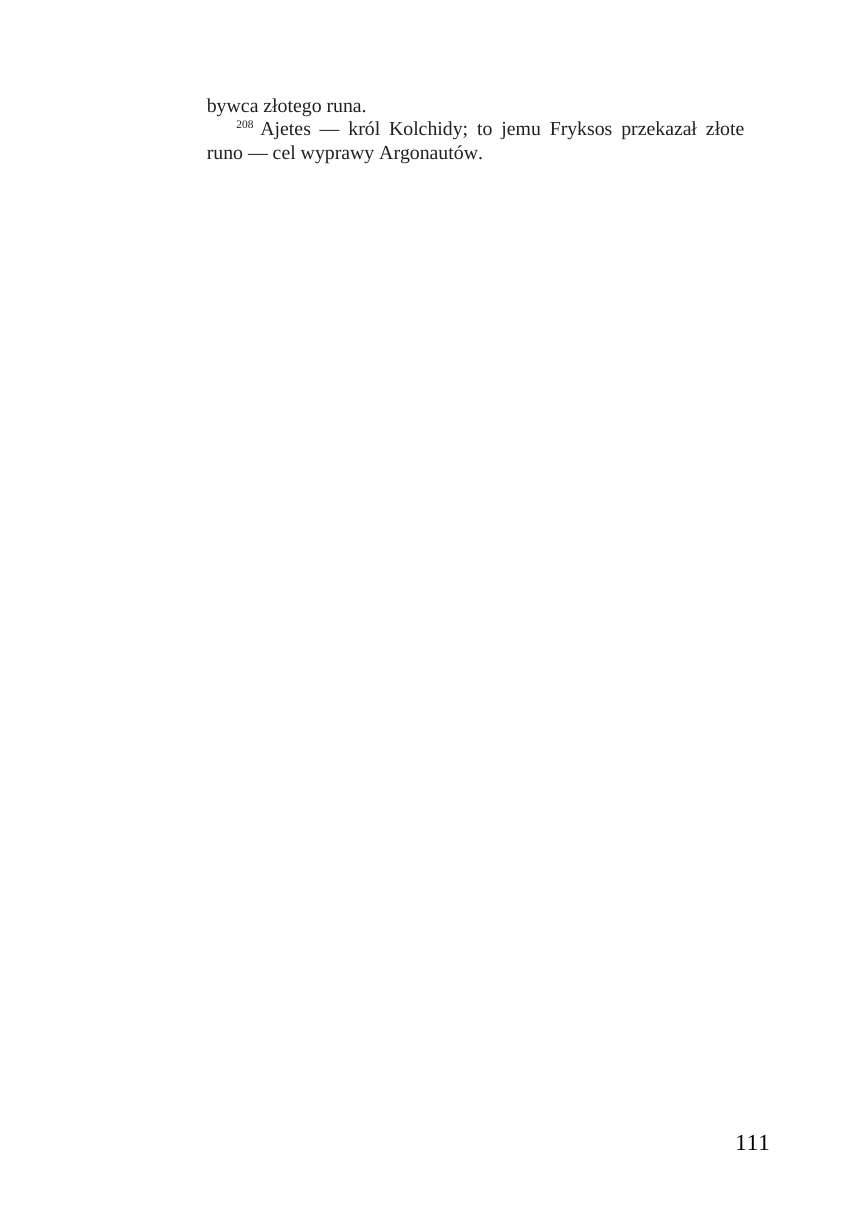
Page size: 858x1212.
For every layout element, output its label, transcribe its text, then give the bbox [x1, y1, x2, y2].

text 208 Ajetes — król Kolchidy; to jemu Fryksos przekazał złote runo — cel wyprawy Argonautów. [207, 117, 745, 164]
text bywca złotego runa. [207, 94, 745, 117]
